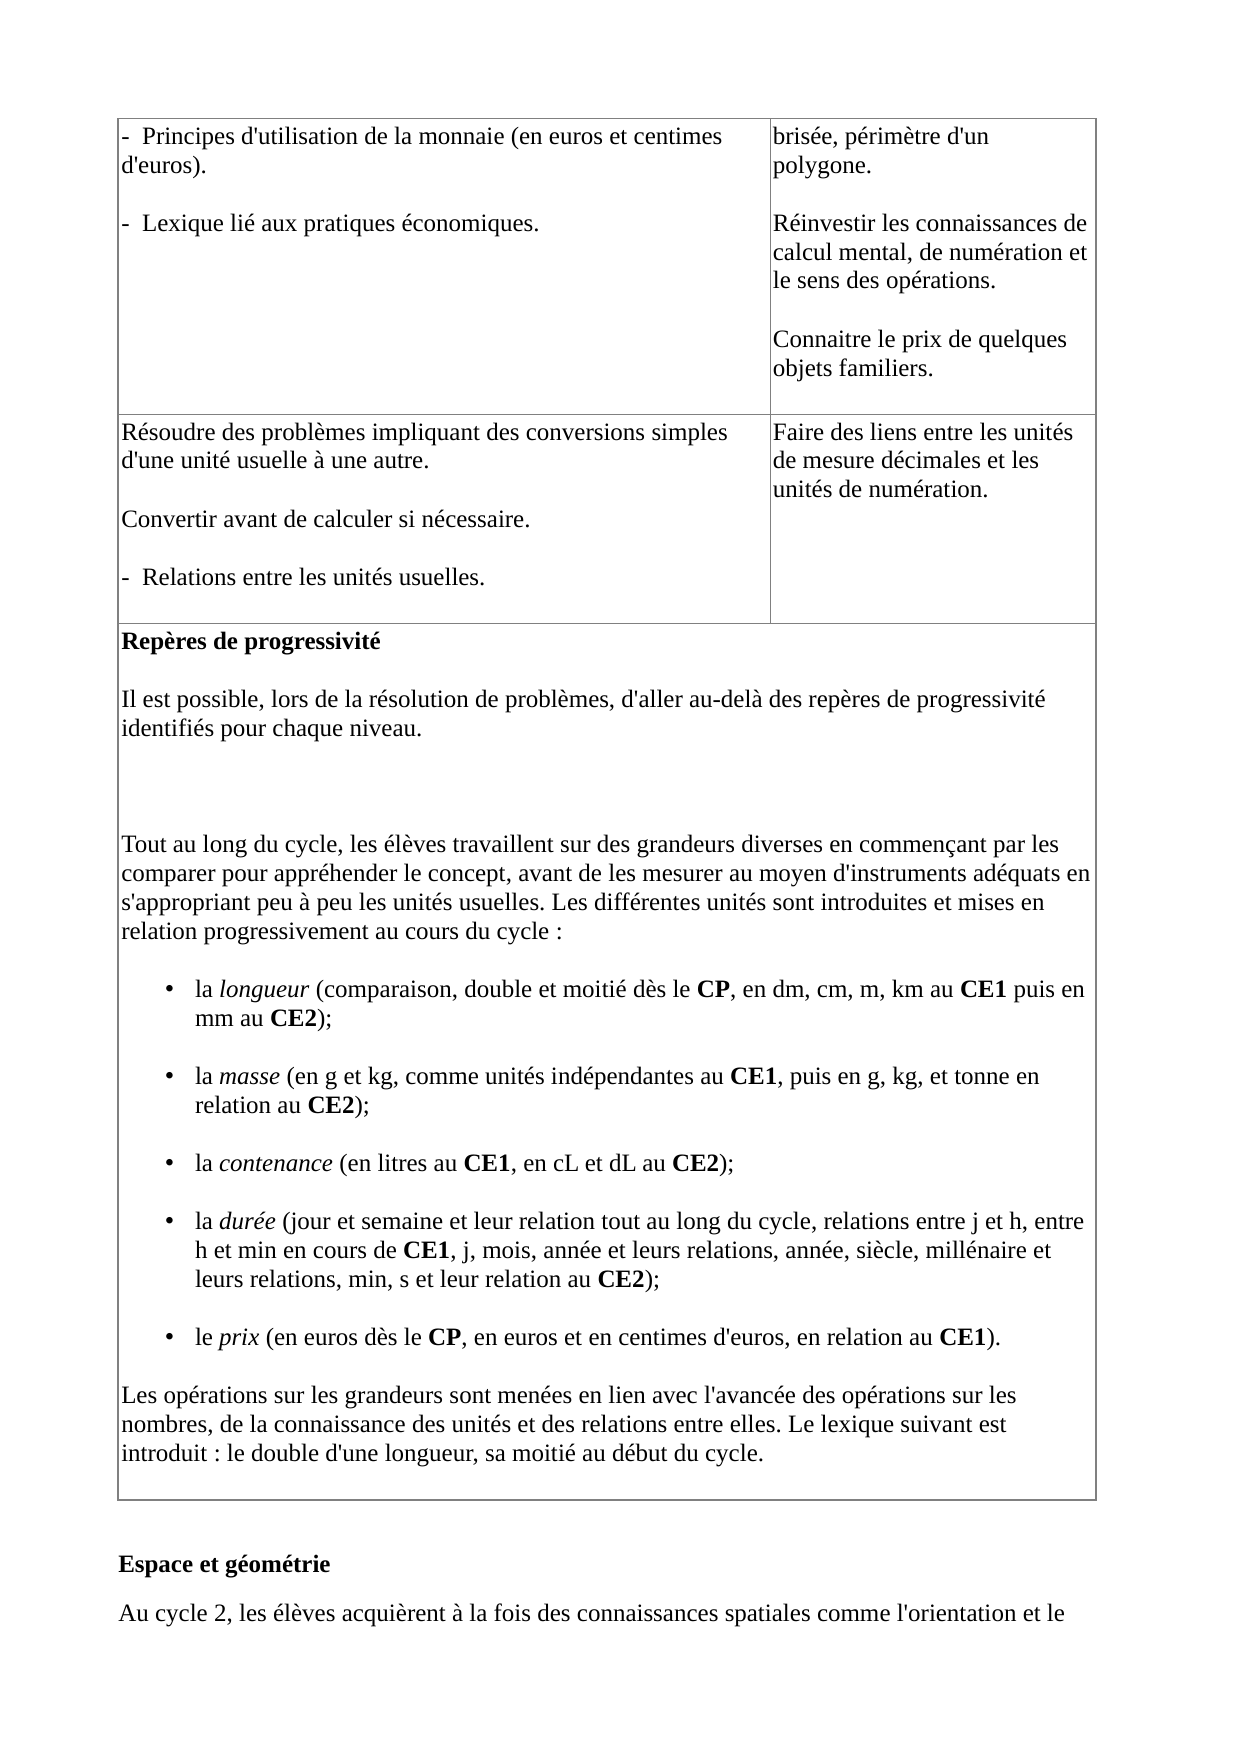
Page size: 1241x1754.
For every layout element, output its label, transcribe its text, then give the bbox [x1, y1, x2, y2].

table_cell - Principes d'utilisation de la monnaie (en euros et centimes d'euros). - Lexique lié aux pratiques économiques. [119, 119, 770, 414]
table_cell Résoudre des problèmes impliquant des conversions simples d'une unité usuelle à une autre. Convertir avant de calculer si nécessaire. - Relations entre les unités usuelles. [119, 415, 770, 623]
text Espace et géométrie [118, 1549, 1122, 1578]
table_cell Faire des liens entre les unités de mesure décimales et les unités de numération. [771, 415, 1095, 623]
text Au cycle 2, les élèves acquièrent à la fois des connaissances spatiales comme l'orientation et le [118, 1598, 1122, 1627]
table_cell Repères de progressivité Il est possible, lors de la résolution de problèmes, d'aller au-delà des repères de progressivité identifiés pour chaque niveau. Tout au long du cycle, les élèves travaillent sur des grandeurs diverses en commençant par les comparer pour appréhender le concept, avant de les mesurer au moyen d'instruments adéquats en s'appropriant peu à peu les unités usuelles. Les différentes unités sont introduites et mises en relation progressivement au cours du cycle : la longueur (comparaison, double et moitié dès le CP, en dm, cm, m, km au CE1 puis en mm au CE2); la masse (en g et kg, comme unités indépendantes au CE1, puis en g, kg, et tonne en relation au CE2); la contenance (en litres au CE1, en cL et dL au CE2); la durée (jour et semaine et leur relation tout au long du cycle, relations entre j et h, entre h et min en cours de CE1, j, mois, année et leurs relations, année, siècle, millénaire et leurs relations, min, s et leur relation au CE2); le prix (en euros dès le CP, en euros et en centimes d'euros, en relation au CE1). Les opérations sur les grandeurs sont menées en lien avec l'avancée des opérations sur les nombres, de la connaissance des unités et des relations entre elles. Le lexique suivant est introduit : le double d'une longueur, sa moitié au début du cycle. [119, 624, 1095, 1499]
table_cell brisée, périmètre d'un polygone. Réinvestir les connaissances de calcul mental, de numération et le sens des opérations. Connaitre le prix de quelques objets familiers. [771, 119, 1095, 414]
